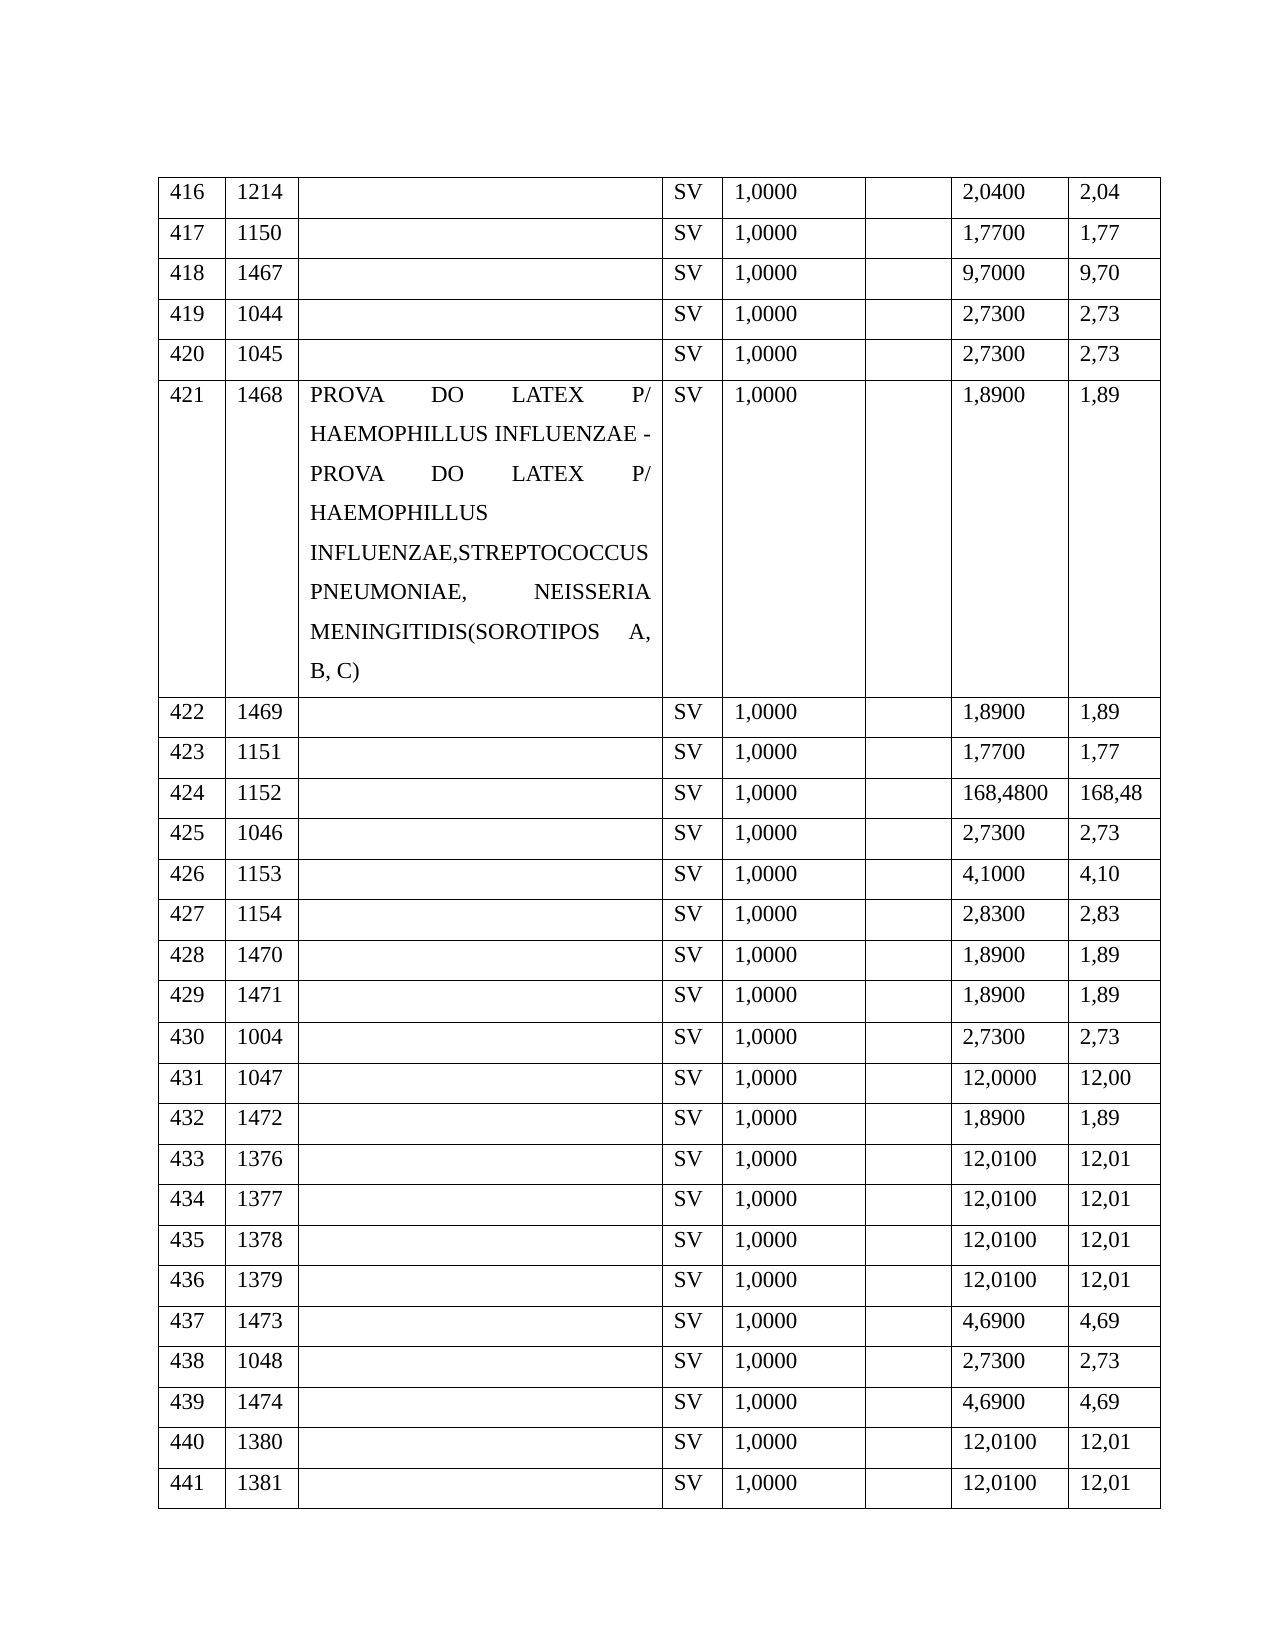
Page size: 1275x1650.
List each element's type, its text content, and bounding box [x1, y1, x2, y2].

table_cell 418 [159, 259, 225, 299]
table_cell 4,6900 [952, 1388, 1068, 1427]
table_cell 1,0000 [723, 1347, 865, 1387]
table_cell 432 [159, 1104, 225, 1143]
table_cell [299, 259, 662, 299]
table_cell [866, 981, 951, 1022]
table_cell [299, 178, 662, 218]
table_cell 1,0000 [723, 1388, 865, 1427]
table_cell 1,8900 [952, 981, 1068, 1022]
table_cell 1,0000 [723, 259, 865, 299]
table_cell 440 [159, 1428, 225, 1468]
table_cell 435 [159, 1226, 225, 1265]
table_cell [866, 698, 951, 737]
table_cell 12,0100 [952, 1185, 1068, 1224]
table_cell SV [663, 1064, 722, 1103]
table_cell 9,7000 [952, 259, 1068, 299]
table_cell [866, 300, 951, 339]
table_cell 1004 [226, 1023, 298, 1062]
table_cell SV [663, 219, 722, 258]
table_cell [866, 259, 951, 299]
table_cell SV [663, 1185, 722, 1224]
table_cell [866, 941, 951, 980]
table_cell 1,0000 [723, 900, 865, 940]
table_cell 1,7700 [952, 219, 1068, 258]
table_cell SV [663, 1428, 722, 1468]
table_cell 2,7300 [952, 1023, 1068, 1062]
table_cell 2,8300 [952, 900, 1068, 940]
table_cell [866, 1388, 951, 1427]
table_cell 4,6900 [952, 1307, 1068, 1346]
table_cell 438 [159, 1347, 225, 1387]
table_cell 2,73 [1069, 1023, 1160, 1062]
table_cell [299, 779, 662, 818]
table_cell SV [663, 1469, 722, 1508]
table_cell [299, 698, 662, 737]
table_cell 1376 [226, 1145, 298, 1184]
table_cell SV [663, 178, 722, 218]
table_cell 1380 [226, 1428, 298, 1468]
table_cell 422 [159, 698, 225, 737]
table_cell 424 [159, 779, 225, 818]
table_cell 1,0000 [723, 941, 865, 980]
table_cell 1,89 [1069, 381, 1160, 697]
table_cell [866, 1469, 951, 1508]
table_cell 12,01 [1069, 1266, 1160, 1306]
table_cell SV [663, 779, 722, 818]
table_cell [299, 738, 662, 778]
table_cell 1,0000 [723, 698, 865, 737]
table_cell 439 [159, 1388, 225, 1427]
table_cell 1,0000 [723, 178, 865, 218]
table_cell 423 [159, 738, 225, 778]
table_cell 1473 [226, 1307, 298, 1346]
table_cell 1153 [226, 860, 298, 899]
table_cell 1,0000 [723, 1185, 865, 1224]
table_cell 430 [159, 1023, 225, 1062]
table_cell SV [663, 819, 722, 859]
table_cell 2,7300 [952, 300, 1068, 339]
table_cell 12,01 [1069, 1428, 1160, 1468]
table_cell 417 [159, 219, 225, 258]
table_cell [866, 1226, 951, 1265]
table_cell SV [663, 381, 722, 697]
table_cell 1,89 [1069, 698, 1160, 737]
table_cell 1,8900 [952, 698, 1068, 737]
table_cell [299, 1347, 662, 1387]
table_cell 429 [159, 981, 225, 1022]
table_cell 441 [159, 1469, 225, 1508]
table_cell 1,0000 [723, 340, 865, 380]
table_cell 2,73 [1069, 340, 1160, 380]
table_cell 1151 [226, 738, 298, 778]
table_cell 12,0100 [952, 1226, 1068, 1265]
table_cell [299, 340, 662, 380]
table_cell 1,0000 [723, 779, 865, 818]
table_cell 9,70 [1069, 259, 1160, 299]
table_cell [299, 1064, 662, 1103]
table_cell 1150 [226, 219, 298, 258]
table_cell 416 [159, 178, 225, 218]
table_cell 1,8900 [952, 941, 1068, 980]
table_cell [866, 381, 951, 697]
table_cell [299, 1104, 662, 1143]
table_cell [866, 1064, 951, 1103]
table_cell 2,0400 [952, 178, 1068, 218]
table_cell SV [663, 1145, 722, 1184]
table_cell 428 [159, 941, 225, 980]
table_cell SV [663, 1307, 722, 1346]
table_cell 12,0100 [952, 1145, 1068, 1184]
table_cell 426 [159, 860, 225, 899]
table_cell 1,0000 [723, 1469, 865, 1508]
table_cell 1,8900 [952, 1104, 1068, 1143]
table_cell 420 [159, 340, 225, 380]
table_cell [866, 1266, 951, 1306]
table_cell [299, 300, 662, 339]
table_cell 4,10 [1069, 860, 1160, 899]
table_cell 2,7300 [952, 1347, 1068, 1387]
table_cell 12,00 [1069, 1064, 1160, 1103]
table_cell 1,0000 [723, 819, 865, 859]
table_cell 1,0000 [723, 300, 865, 339]
table_cell 1,0000 [723, 1226, 865, 1265]
table_cell 2,04 [1069, 178, 1160, 218]
table_cell [866, 1307, 951, 1346]
table_cell 1048 [226, 1347, 298, 1387]
table_cell PROVA DO LATEX P/ HAEMOPHILLUS INFLUENZAE - PROVA DO LATEX P/ HAEMOPHILLUS INFLUENZAE,STREPTOCOCCUS PNEUMONIAE, NEISSERIA MENINGITIDIS(SOROTIPOS A, B, C) [299, 381, 662, 697]
table_cell 1471 [226, 981, 298, 1022]
table_cell 1,8900 [952, 381, 1068, 697]
table_cell 12,01 [1069, 1469, 1160, 1508]
table_cell 12,01 [1069, 1145, 1160, 1184]
table_cell 12,01 [1069, 1226, 1160, 1265]
table_cell 1,0000 [723, 738, 865, 778]
table_cell 425 [159, 819, 225, 859]
table_cell SV [663, 860, 722, 899]
table_cell SV [663, 1104, 722, 1143]
table_cell 1,7700 [952, 738, 1068, 778]
table_cell 436 [159, 1266, 225, 1306]
table_cell SV [663, 1266, 722, 1306]
table_cell 2,73 [1069, 300, 1160, 339]
table_cell 1,89 [1069, 941, 1160, 980]
table_cell [299, 1388, 662, 1427]
table_cell [866, 1104, 951, 1143]
table_cell 1,0000 [723, 1428, 865, 1468]
table_cell 2,73 [1069, 819, 1160, 859]
table_cell 1,89 [1069, 1104, 1160, 1143]
table_cell 12,0100 [952, 1469, 1068, 1508]
table_cell 4,1000 [952, 860, 1068, 899]
table_cell 1467 [226, 259, 298, 299]
table_cell [299, 1185, 662, 1224]
table_cell 1381 [226, 1469, 298, 1508]
table_cell SV [663, 1023, 722, 1062]
table_cell 1047 [226, 1064, 298, 1103]
table_cell [866, 860, 951, 899]
table_cell 12,0100 [952, 1266, 1068, 1306]
table_cell [299, 1023, 662, 1062]
table_cell [866, 738, 951, 778]
table_cell 1,77 [1069, 738, 1160, 778]
table_cell 1,0000 [723, 1023, 865, 1062]
table_cell [299, 981, 662, 1022]
table_cell 12,0100 [952, 1428, 1068, 1468]
table_cell [866, 1023, 951, 1062]
table_cell 1379 [226, 1266, 298, 1306]
table_cell 434 [159, 1185, 225, 1224]
table_cell 2,83 [1069, 900, 1160, 940]
table_cell 1469 [226, 698, 298, 737]
table_cell [866, 178, 951, 218]
table_cell 2,7300 [952, 819, 1068, 859]
table_cell SV [663, 738, 722, 778]
table_cell 1,0000 [723, 1307, 865, 1346]
table_cell 1,89 [1069, 981, 1160, 1022]
table_cell [866, 1145, 951, 1184]
table_cell 1470 [226, 941, 298, 980]
table_cell 4,69 [1069, 1307, 1160, 1346]
table_cell 1,0000 [723, 1064, 865, 1103]
table_cell 1,0000 [723, 860, 865, 899]
table_cell 427 [159, 900, 225, 940]
table_cell 433 [159, 1145, 225, 1184]
table_cell 437 [159, 1307, 225, 1346]
table_cell SV [663, 698, 722, 737]
table_cell [299, 1266, 662, 1306]
table_cell 1154 [226, 900, 298, 940]
table_cell 1,0000 [723, 1145, 865, 1184]
table_cell 1214 [226, 178, 298, 218]
table_cell 1045 [226, 340, 298, 380]
table_cell 1474 [226, 1388, 298, 1427]
table_cell 421 [159, 381, 225, 697]
table_cell SV [663, 900, 722, 940]
table_cell 1046 [226, 819, 298, 859]
table_cell [299, 900, 662, 940]
table_cell [866, 219, 951, 258]
table_cell 419 [159, 300, 225, 339]
table_cell [299, 1428, 662, 1468]
table_cell SV [663, 1226, 722, 1265]
table_cell 1152 [226, 779, 298, 818]
table_cell 1,0000 [723, 1104, 865, 1143]
table_cell 1468 [226, 381, 298, 697]
table_cell 431 [159, 1064, 225, 1103]
table_cell 12,0000 [952, 1064, 1068, 1103]
table_cell [299, 219, 662, 258]
table_cell [299, 860, 662, 899]
table_cell 168,4800 [952, 779, 1068, 818]
table_cell 2,73 [1069, 1347, 1160, 1387]
table_cell SV [663, 259, 722, 299]
table_cell [866, 1185, 951, 1224]
table_cell SV [663, 981, 722, 1022]
table_cell [299, 941, 662, 980]
table_cell 1,0000 [723, 381, 865, 697]
table_cell SV [663, 340, 722, 380]
table_cell [866, 1347, 951, 1387]
table_cell 1,0000 [723, 219, 865, 258]
table_cell 1,0000 [723, 981, 865, 1022]
table_cell [866, 900, 951, 940]
table_cell [866, 819, 951, 859]
table_cell 1472 [226, 1104, 298, 1143]
table_cell 1044 [226, 300, 298, 339]
table_cell [866, 779, 951, 818]
table_cell [299, 1145, 662, 1184]
table_cell [299, 819, 662, 859]
table_cell 1377 [226, 1185, 298, 1224]
table_cell 168,48 [1069, 779, 1160, 818]
table_cell SV [663, 941, 722, 980]
table_cell [866, 340, 951, 380]
table_cell SV [663, 1388, 722, 1427]
table_cell [299, 1226, 662, 1265]
table_cell [299, 1469, 662, 1508]
table_cell 2,7300 [952, 340, 1068, 380]
table_cell [299, 1307, 662, 1346]
table_cell 1,77 [1069, 219, 1160, 258]
table_cell SV [663, 1347, 722, 1387]
table_cell 12,01 [1069, 1185, 1160, 1224]
table_cell SV [663, 300, 722, 339]
table_cell 1,0000 [723, 1266, 865, 1306]
table_cell [866, 1428, 951, 1468]
table_cell 1378 [226, 1226, 298, 1265]
table_cell 4,69 [1069, 1388, 1160, 1427]
